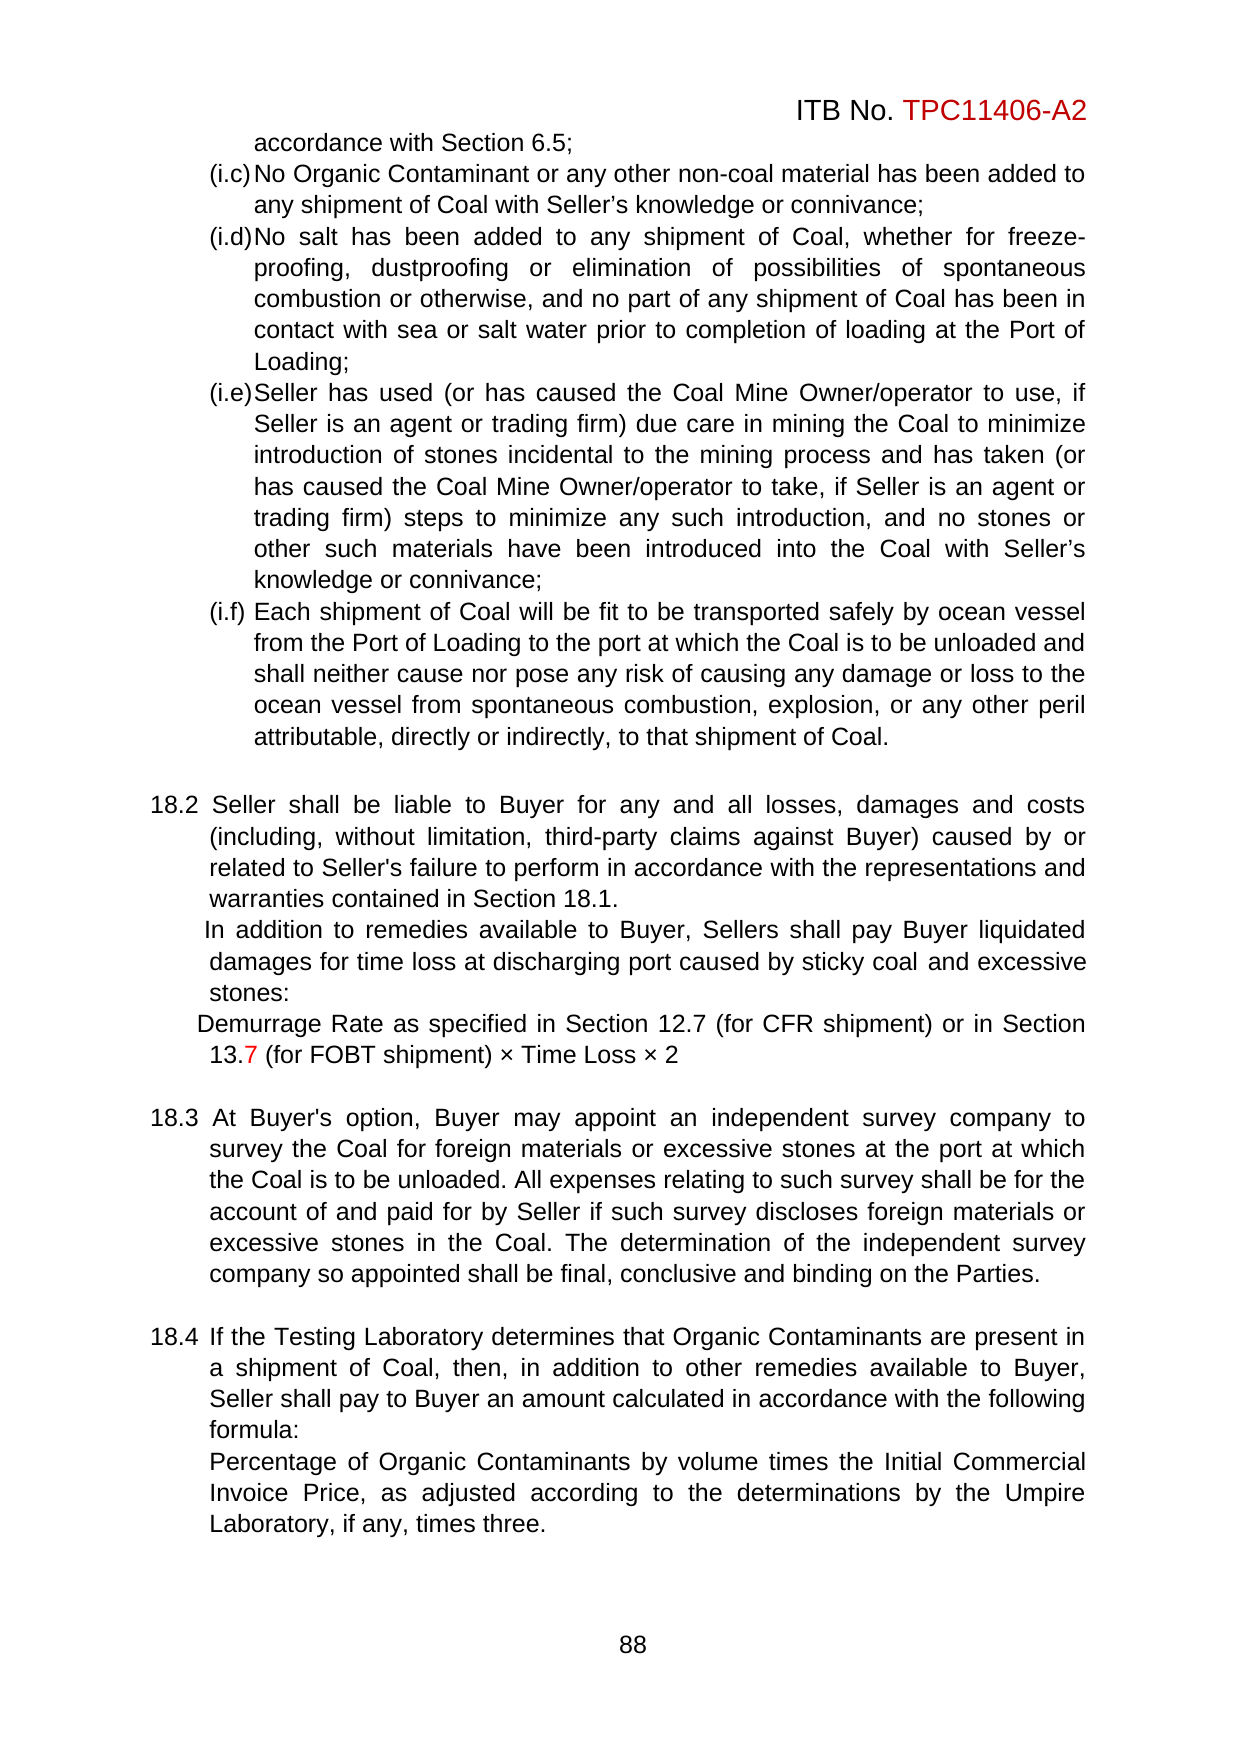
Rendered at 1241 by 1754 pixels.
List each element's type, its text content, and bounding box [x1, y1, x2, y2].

text 18.2 Seller shall be liable to Buyer for any and all losses, damages and costs (including, without limitation, third-party claims against Buyer) caused by or related to Seller's failure to perform in accordance with the representations and warranties contained in Section 18.1. [150, 789, 1087, 914]
list accordance with Section 6.5; [209, 126, 1087, 157]
text In addition to remedies available to Buyer, Sellers shall pay Buyer liquidated damages for time loss at discharging port caused by sticky coal and excessive stones: [150, 914, 1087, 1007]
text Percentage of Organic Contaminants by volume times the Initial Commercial Invoice Price, as adjusted according to the determinations by the Umpire Laboratory, if any, times three. [209, 1445, 1087, 1539]
list Seller has used (or has caused the Coal Mine Owner/operator to use, if Seller is an agent or trading firm) due care in mining the Coal to minimize introduction of stones incidental to the mining process and has taken (or has caused the Coal Mine Owner/operator to take, if Seller is an agent or trading firm) steps to minimize any such introduction, and no stones or other such materials have been introduced into the Coal with Seller’s knowledge or connivance; [209, 376, 1087, 595]
list Each shipment of Coal will be fit to be transported safely by ocean vessel from the Port of Loading to the port at which the Coal is to be unloaded and shall neither cause nor pose any risk of causing any damage or loss to the ocean vessel from spontaneous combustion, explosion, or any other peril attributable, directly or indirectly, to that shipment of Coal. [209, 595, 1087, 751]
text 18.3 At Buyer's option, Buyer may appoint an independent survey company to survey the Coal for foreign materials or excessive stones at the port at which the Coal is to be unloaded. All expenses relating to such survey shall be for the account of and paid for by Seller if such survey discloses foreign materials or excessive stones in the Coal. The determination of the independent survey company so appointed shall be final, conclusive and binding on the Parties. [150, 1101, 1087, 1289]
list No salt has been added to any shipment of Coal, whether for freeze-proofing, dustproofing or elimination of possibilities of spontaneous combustion or otherwise, and no part of any shipment of Coal has been in contact with sea or salt water prior to completion of loading at the Port of Loading; [209, 220, 1087, 376]
list No Organic Contaminant or any other non-coal material has been added to any shipment of Coal with Seller’s knowledge or connivance; [209, 157, 1087, 220]
text Demurrage Rate as specified in Section 12.7 (for CFR shipment) or in Section 13.7 (for FOBT shipment) × Time Loss × 2 [150, 1007, 1087, 1070]
text 18.4 If the Testing Laboratory determines that Organic Contaminants are present in a shipment of Coal, then, in addition to other remedies available to Buyer, Seller shall pay to Buyer an amount calculated in accordance with the following formula: [150, 1320, 1087, 1445]
